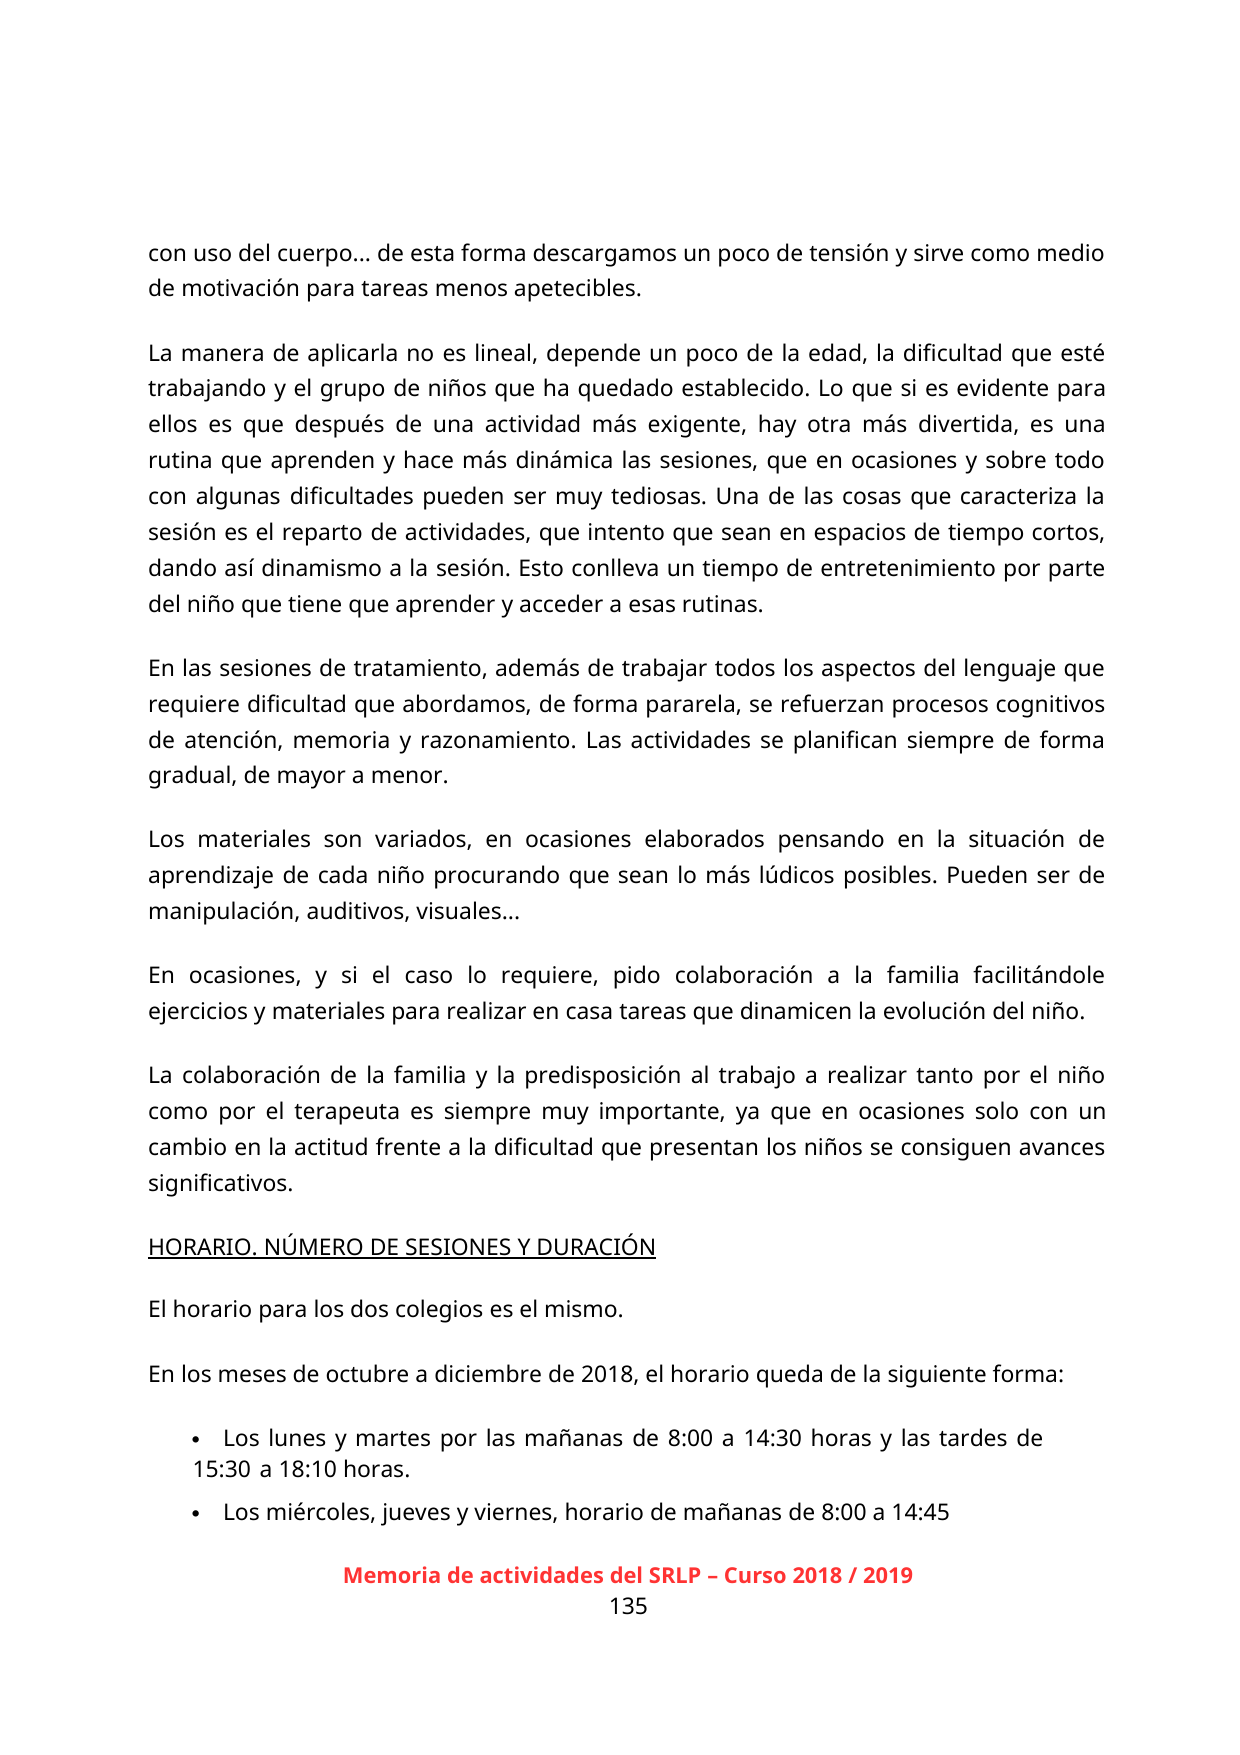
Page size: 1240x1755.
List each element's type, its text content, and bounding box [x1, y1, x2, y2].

text En los meses de octubre a diciembre de 2018, el horario queda de la siguiente forma: [148, 1357, 1160, 1389]
text El horario para los dos colegios es el mismo. [148, 1293, 1160, 1324]
text La manera de aplicarla no es lineal, depende un poco de la edad, la dificultad que esté trabajando y el grupo de niños que ha quedado establecido. Lo que si es evidente para ellos es que después de una actividad más exigente, hay otra más divertida, es una rutina que aprenden y hace más dinámica las sesiones, que en ocasiones y sobre todo con algunas dificultades pueden ser muy tediosas. Una de las cosas que caracteriza la sesión es el reparto de actividades, que intento que sean en espacios de tiempo cortos, dando así dinamismo a la sesión. Esto conlleva un tiempo de entretenimiento por parte del niño que tiene que aprender y acceder a esas rutinas. [148, 336, 1106, 619]
text La colaboración de la familia y la predisposición al trabajo a realizar tanto por el niño como por el terapeuta es siempre muy importante, ya que en ocasiones solo con un cambio en la actitud frente a la dificultad que presentan los niños se consiguen avances significativos. [148, 1059, 1106, 1198]
text En ocasiones, y si el caso lo requiere, pido colaboración a la familia facilitándole ejercicios y materiales para realizar en casa tareas que dinamicen la evolución del niño. [148, 959, 1106, 1026]
text HORARIO. NÚMERO DE SESIONES Y DURACIÓN [148, 1231, 1160, 1262]
text con uso del cuerpo... de esta forma descargamos un poco de tensión y sirve como medio de motivación para tareas menos apetecibles. [148, 237, 1107, 304]
list Los miércoles, jueves y viernes, horario de mañanas de 8:00 a 14:45 [148, 1496, 989, 1527]
text Los materiales son variados, en ocasiones elaborados pensando en la situación de aprendizaje de cada niño procurando que sean lo más lúdicos posibles. Pueden ser de manipulación, auditivos, visuales... [148, 823, 1106, 927]
text En las sesiones de tratamiento, además de trabajar todos los aspectos del lenguaje que requiere dificultad que abordamos, de forma pararela, se refuerzan procesos cognitivos de atención, memoria y razonamiento. Las actividades se planifican siempre de forma gradual, de mayor a menor. [148, 652, 1107, 791]
list Los lunes y martes por las mañanas de 8:00 a 14:30 horas y las tardes de 15:30 a 18:10 horas. [192, 1421, 1106, 1484]
